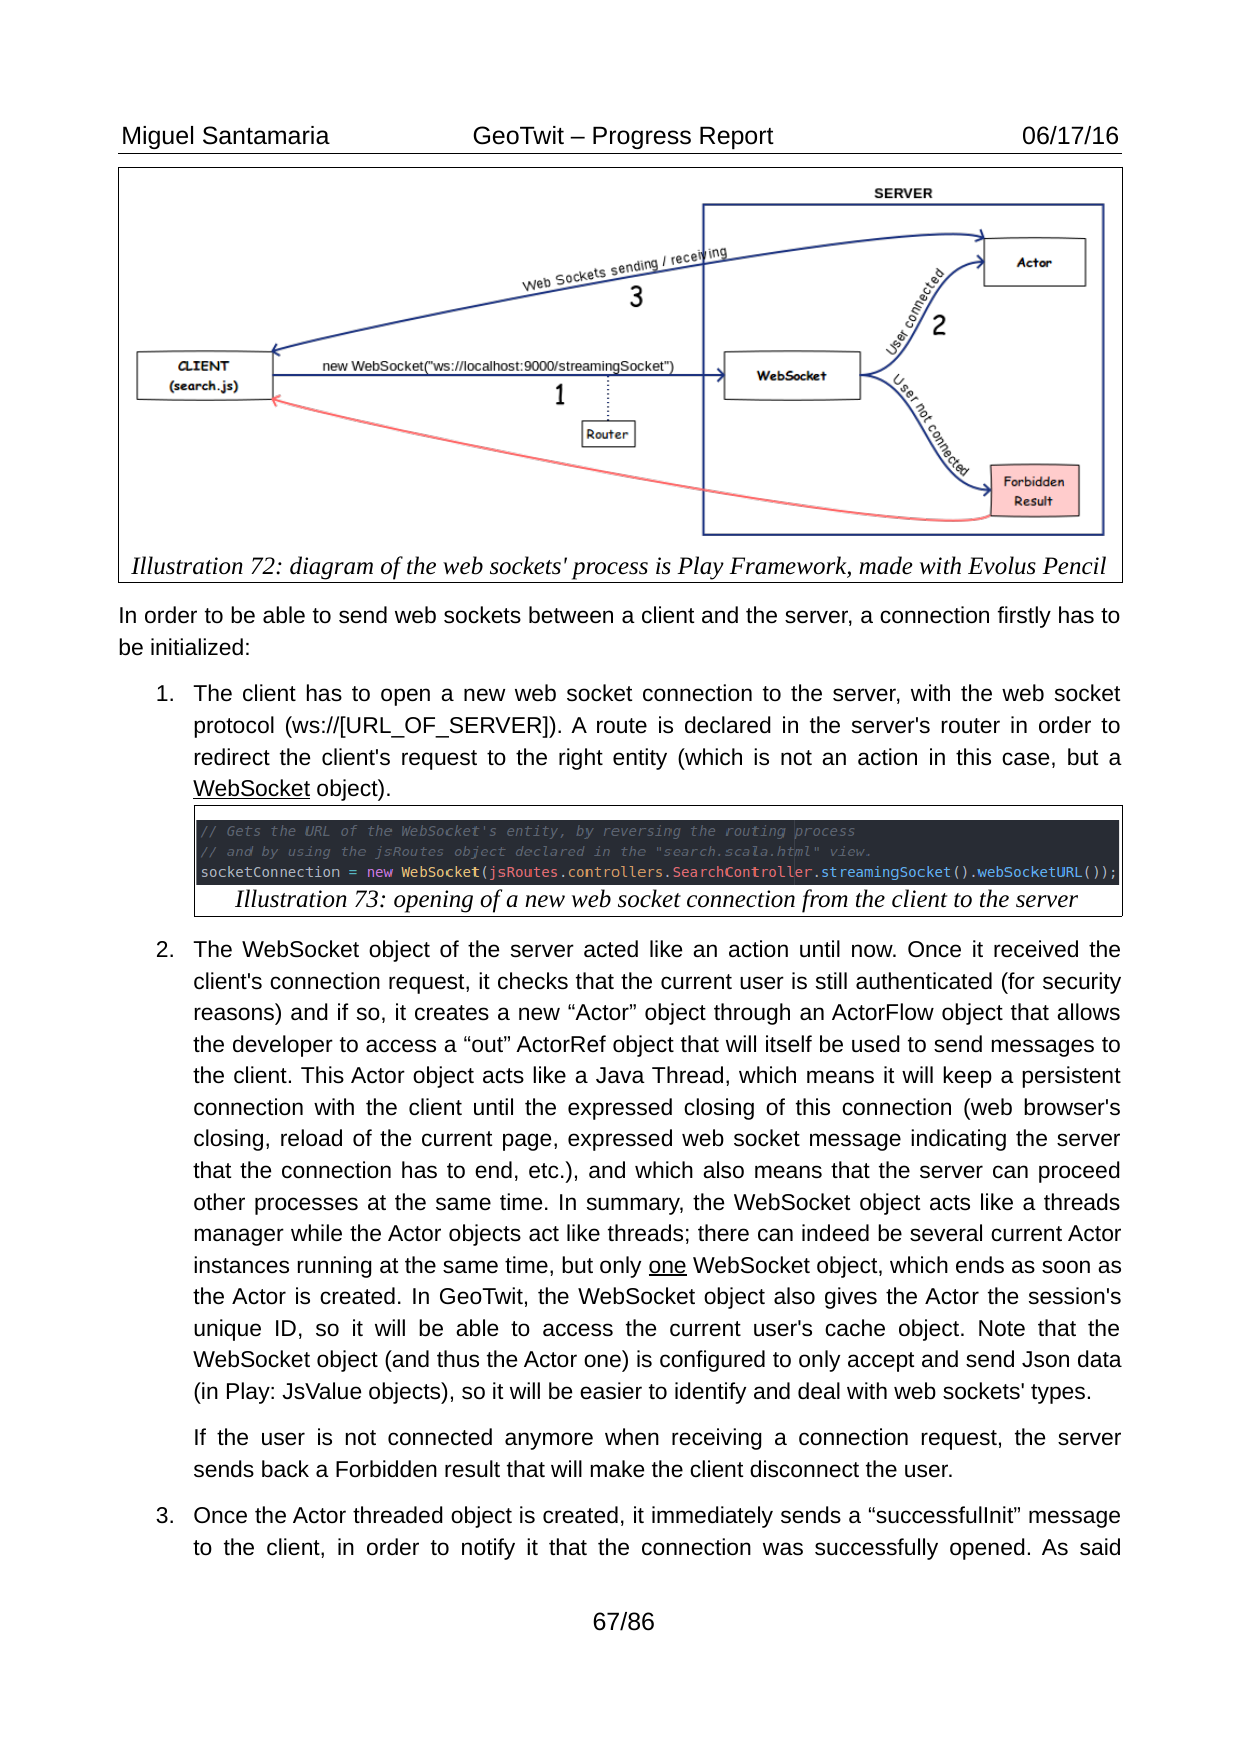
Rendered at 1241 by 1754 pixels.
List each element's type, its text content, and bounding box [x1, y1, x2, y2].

list The client has to open a new web socket connection to the server, with the web socket protocol (ws://[URL_OF_SERVER]). A route is declared in the server's router in order to redirect the client's request to the right entity (which is not an action in this case, but a WebSocket object). [156, 680, 1122, 801]
list The WebSocket object of the server acted like an action until now. Once it received the client's connection request, it checks that the current user is still authenticated (for security reasons) and if so, it creates a new “Actor” object through an ActorFlow object that allows the developer to access a “out” ActorRef object that will itself be used to send messages to the client. This Actor object acts like a Java Thread, which means it will keep a persistent connection with the client until the expressed closing of this connection (web browser's closing, reload of the current page, expressed web socket message indicating the server that the connection has to end, etc.), and which also means that the server can proceed other processes at the same time. In summary, the WebSocket object acts like a threads manager while the Actor objects act like threads; there can indeed be several current Actor instances running at the same time, but only one WebSocket object, which ends as soon as the Actor is created. In GeoTwit, the WebSocket object also gives the Actor the session's unique ID, so it will be able to access the current user's cache object. Note that the WebSocket object (and thus the Actor one) is configured to only accept and send Json data (in Play: JsValue objects), so it will be easier to identify and deal with web sockets' types. [156, 806, 1122, 1404]
picture [196, 820, 1120, 885]
picture [121, 169, 1119, 551]
text [119, 168, 1122, 582]
list If the user is not connected anymore when receiving a connection request, the server sends back a Forbidden result that will make the client disconnect the user. [156, 1424, 1122, 1482]
text Illustration 72: diagram of the web sockets' process is Play Framework, made with Evolus Pencil [121, 551, 1119, 579]
list Once the Actor threaded object is created, it immediately sends a “successfulInit” message to the client, in order to notify it that the connection was successfully opened. As said [156, 1502, 1122, 1560]
list Illustration 73: opening of a new web socket connection from the client to the server [196, 885, 1119, 913]
text In order to be able to send web sockets between a client and the server, a connection firstly has to be initialized: [118, 583, 1122, 660]
